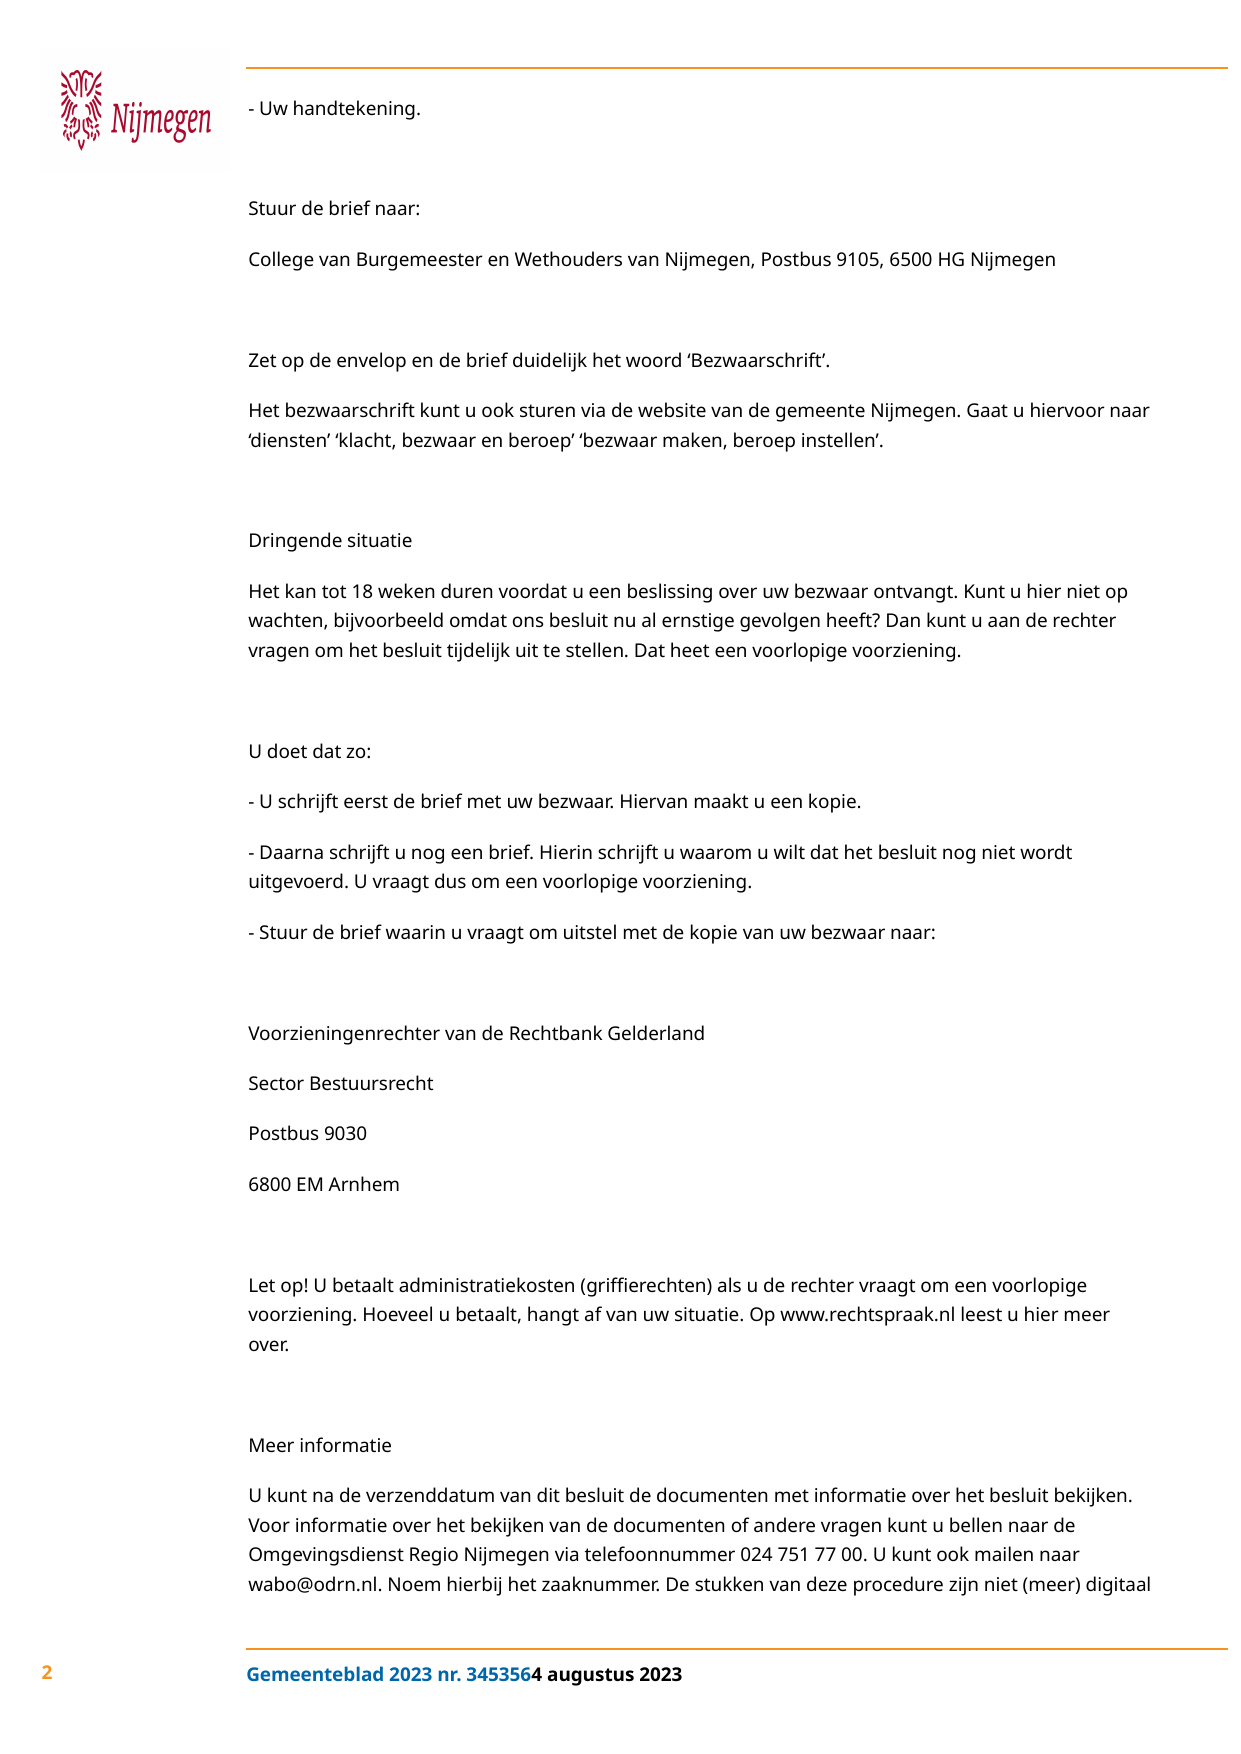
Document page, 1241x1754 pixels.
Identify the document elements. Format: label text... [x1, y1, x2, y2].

text Dringende situatie [248, 528, 1152, 553]
text Zet op de envelop en de brief duidelijk het woord ‘Bezwaarschrift’. [248, 347, 1152, 373]
text Let op! U betaalt administratiekosten (griffierechten) als u de rechter vraagt om een voorlopige voorziening. Hoeveel u betaalt, hangt af van uw situatie. Op www.rechtspraak.nl leest u hier meer over. [248, 1272, 1152, 1357]
text Sector Bestuursrecht [248, 1070, 1152, 1096]
text Stuur de brief naar: [248, 196, 1152, 221]
text College van Burgemeester en Wethouders van Nijmegen, Postbus 9105, 6500 HG Nijmegen [248, 246, 1152, 272]
text 6800 EM Arnhem [248, 1171, 1152, 1197]
text - Daarna schrijft u nog een brief. Hierin schrijft u waarom u wilt dat het besluit nog niet wordt uitgevoerd. U vraagt dus om een voorlopige voorziening. [248, 839, 1152, 894]
text U kunt na de verzenddatum van dit besluit de documenten met informatie over het besluit bekijken. Voor informatie over het bekijken van de documenten of andere vragen kunt u bellen naar de Omgevingsdienst Regio Nijmegen via telefoonnummer 024 751 77 00. U kunt ook mailen naar wabo@odrn.nl. Noem hierbij het zaaknummer. De stukken van deze procedure zijn niet (meer) digitaal [248, 1482, 1152, 1597]
text Voorzieningenrechter van de Rechtbank Gelderland [248, 1020, 1152, 1046]
text Het bezwaarschrift kunt u ook sturen via de website van de gemeente Nijmegen. Gaat u hiervoor naar ‘diensten’ ‘klacht, bezwaar en beroep’ ‘bezwaar maken, beroep instellen’. [248, 397, 1152, 453]
picture [41, 47, 231, 172]
text - Uw handtekening. [248, 95, 1152, 121]
text - U schrijft eerst de brief met uw bezwaar. Hiervan maakt u een kopie. [248, 788, 1152, 814]
text - Stuur de brief waarin u vraagt om uitstel met de kopie van uw bezwaar naar: [248, 919, 1152, 945]
text Postbus 9030 [248, 1121, 1152, 1146]
text U doet dat zo: [248, 738, 1152, 764]
text Het kan tot 18 weken duren voordat u een beslissing over uw bezwaar ontvangt. Kunt u hier niet op wachten, bijvoorbeeld omdat ons besluit nu al ernstige gevolgen heeft? Dan kunt u aan de rechter vragen om het besluit tijdelijk uit te stellen. Dat heet een voorlopige voorziening. [248, 578, 1152, 663]
text Meer informatie [248, 1432, 1152, 1458]
